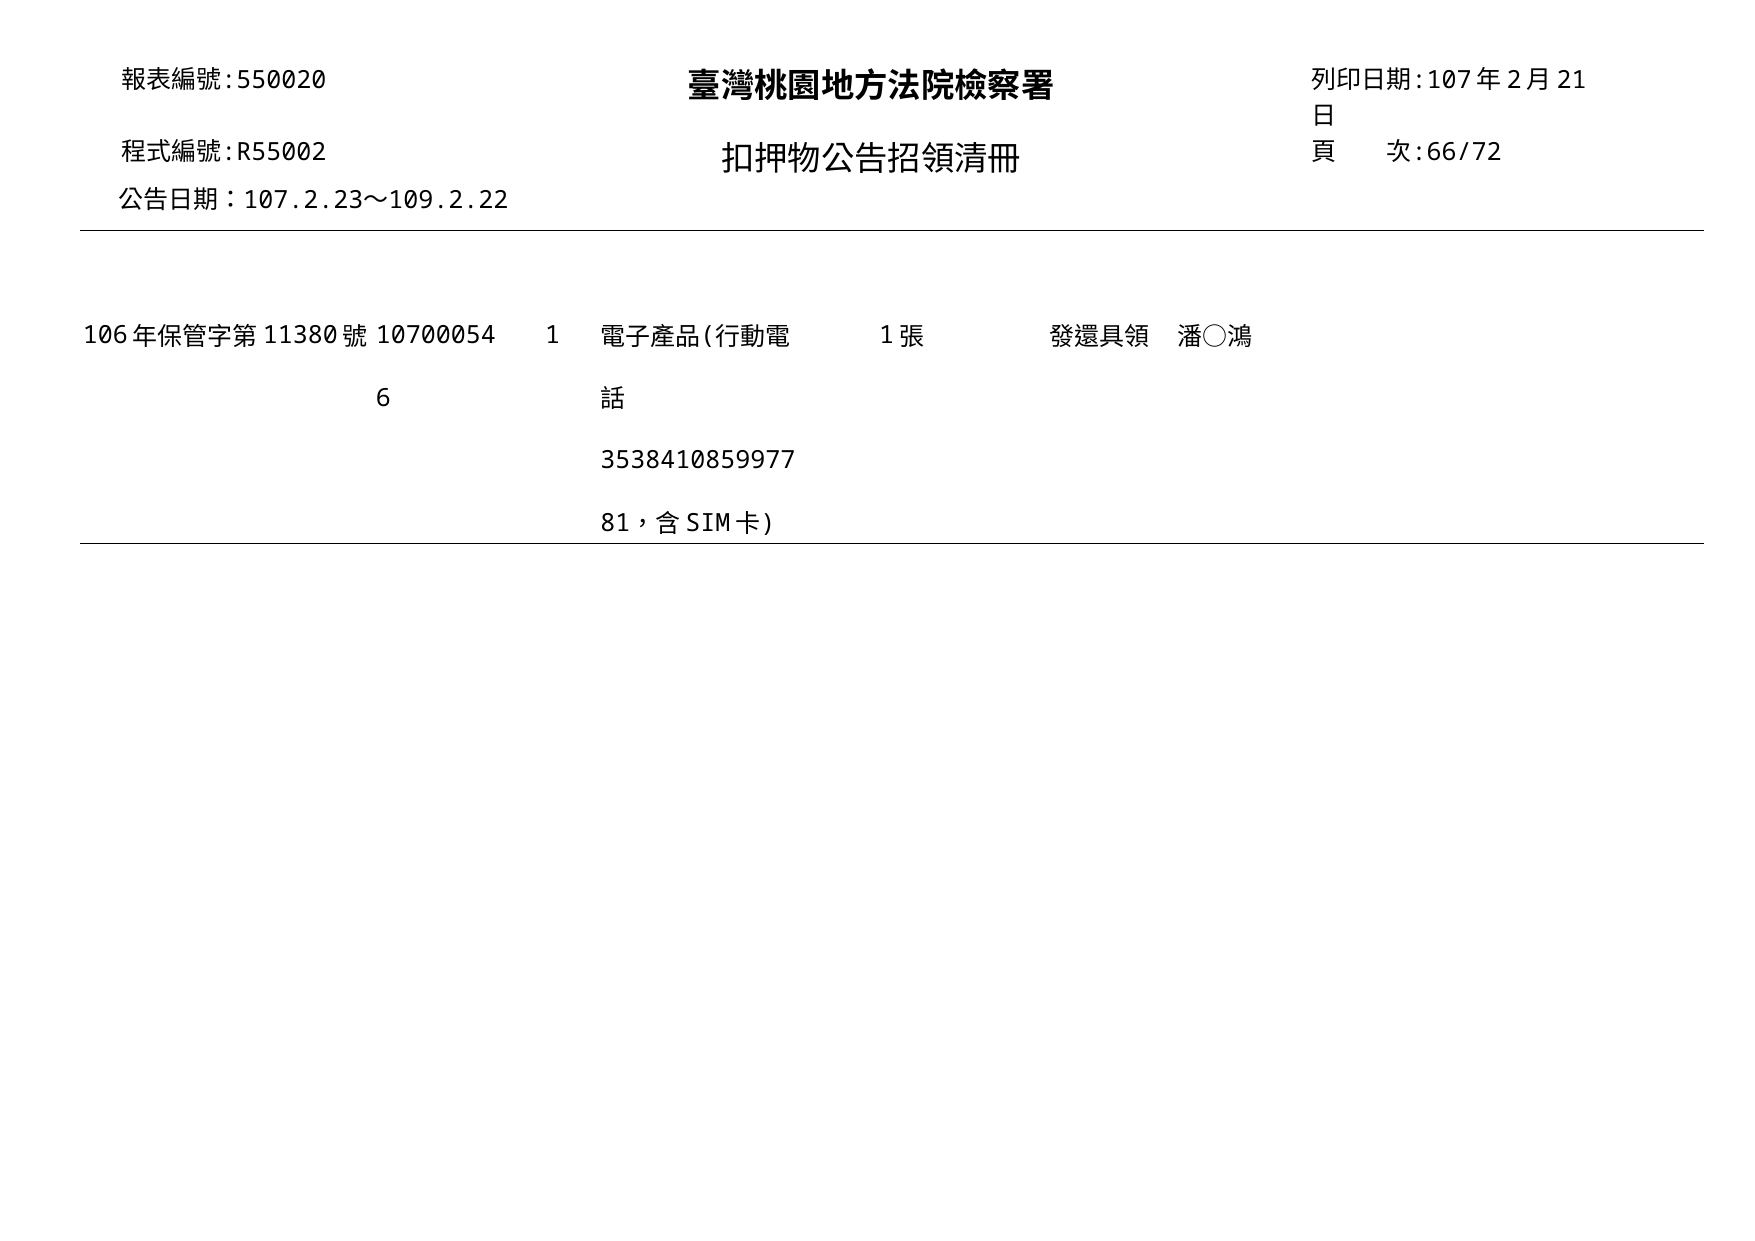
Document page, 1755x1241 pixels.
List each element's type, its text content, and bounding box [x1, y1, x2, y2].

table_cell [1575, 231, 1704, 542]
table_cell 電子產品(行動電話353841085997781，含SIM卡) [597, 231, 807, 542]
table_cell 107000546 [373, 231, 507, 542]
table_cell 106年保管字第11380號 [80, 231, 373, 542]
table_cell 潘○鴻 [1175, 231, 1317, 542]
table_cell 1 [507, 231, 597, 542]
table_cell [1317, 231, 1575, 542]
table_cell 1張 [808, 231, 927, 542]
table_cell 發還具領 [1046, 231, 1175, 542]
table_cell [927, 231, 1046, 542]
